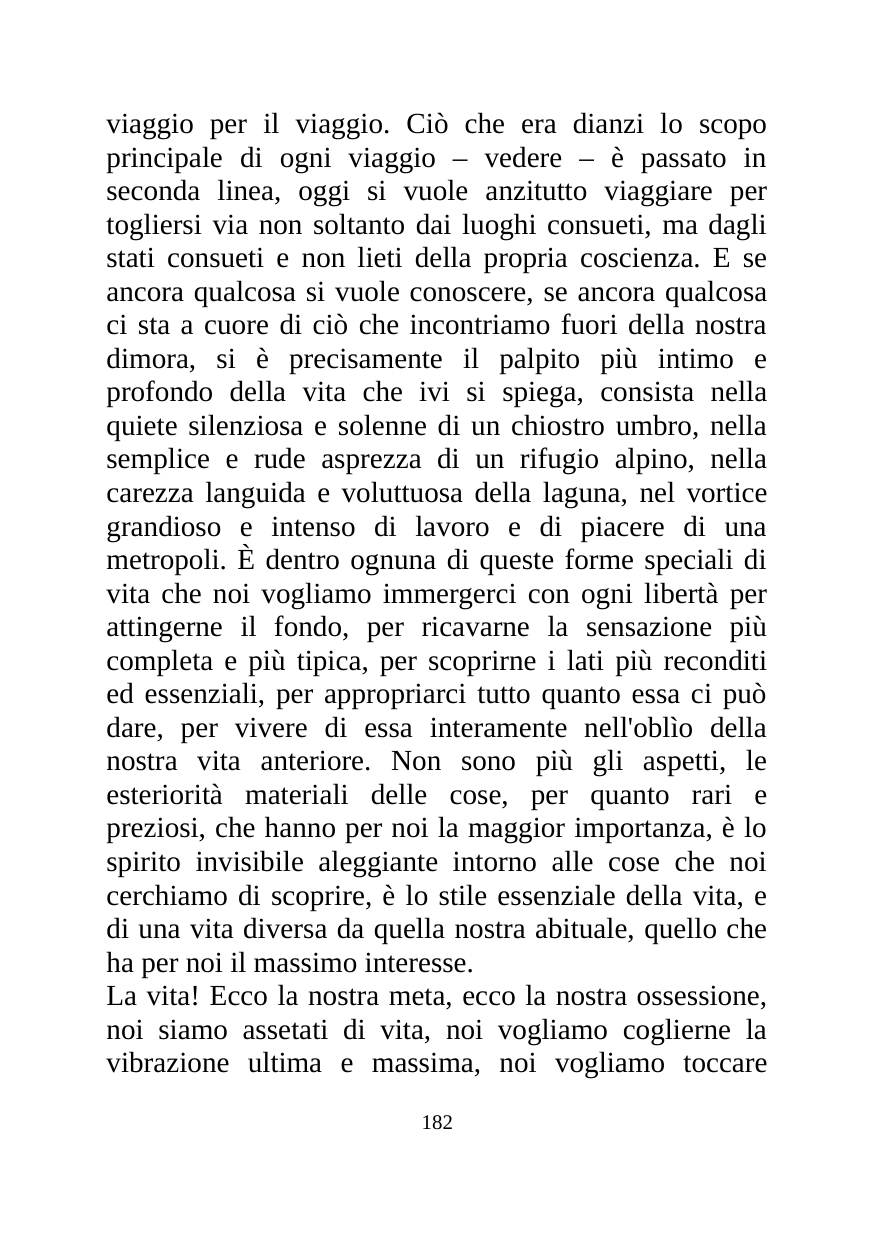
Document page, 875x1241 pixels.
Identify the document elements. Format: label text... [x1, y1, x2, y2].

text La vita! Ecco la nostra meta, ecco la nostra ossessione, noi siamo assetati di vita, noi vogliamo coglierne la vibrazione ultima e massima, noi vogliamo toccare [106, 978, 768, 1079]
text viaggio per il viaggio. Ciò che era dianzi lo scopo principale di ogni viaggio – vedere – è passato in seconda linea, oggi si vuole anzitutto viaggiare per togliersi via non soltanto dai luoghi consueti, ma dagli stati consueti e non lieti della propria coscienza. E se ancora qualcosa si vuole conoscere, se ancora qualcosa ci sta a cuore di ciò che incontriamo fuori della nostra dimora, si è precisamente il palpito più intimo e profondo della vita che ivi si spiega, consista nella quiete silenziosa e solenne di un chiostro umbro, nella semplice e rude asprezza di un rifugio alpino, nella carezza languida e voluttuosa della laguna, nel vortice grandioso e intenso di lavoro e di piacere di una metropoli. È dentro ognuna di queste forme speciali di vita che noi vogliamo immergerci con ogni libertà per attingerne il fondo, per ricavarne la sensazione più completa e più tipica, per scoprirne i lati più reconditi ed essenziali, per appropriarci tutto quanto essa ci può dare, per vivere di essa interamente nell'oblìo della nostra vita anteriore. Non sono più gli aspetti, le esteriorità materiali delle cose, per quanto rari e preziosi, che hanno per noi la maggior importanza, è lo spirito invisibile aleggiante intorno alle cose che noi cerchiamo di scoprire, è lo stile essenziale della vita, e di una vita diversa da quella nostra abituale, quello che ha per noi il massimo interesse. [106, 106, 768, 978]
